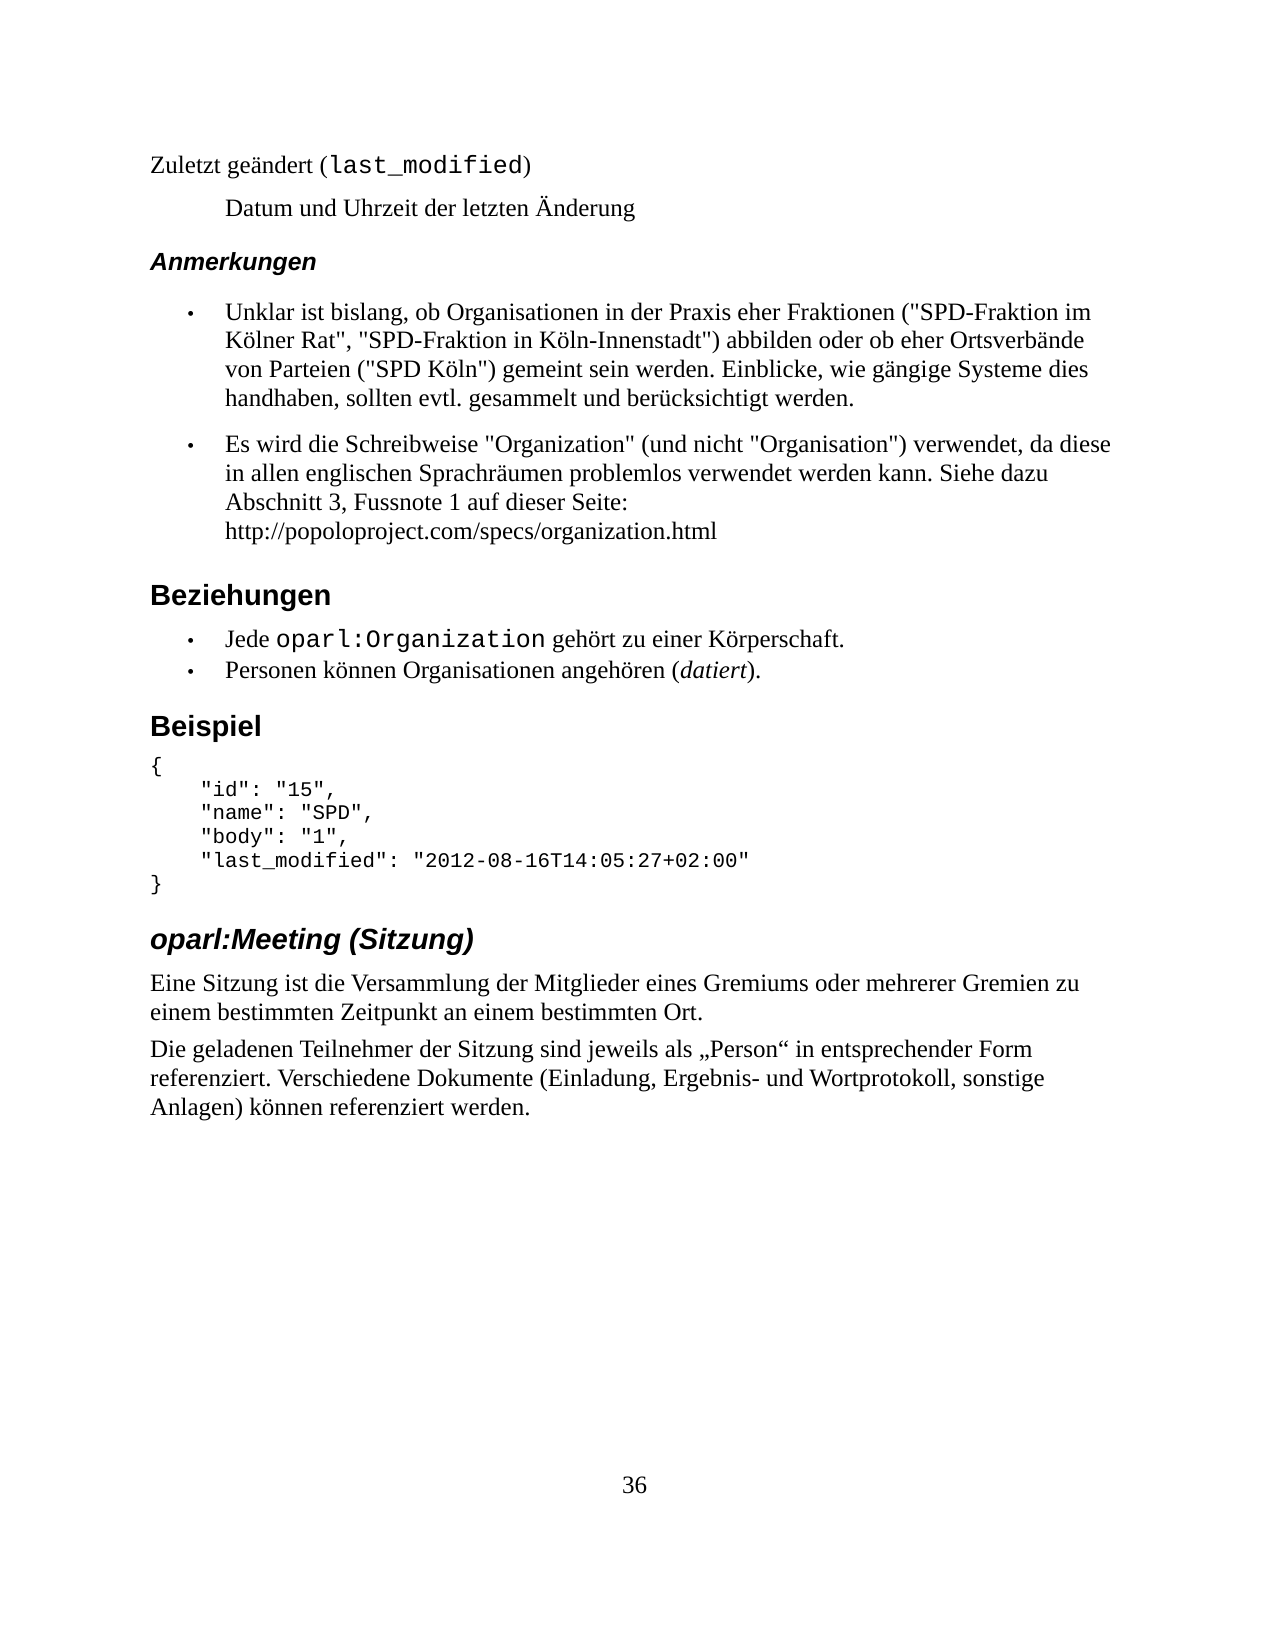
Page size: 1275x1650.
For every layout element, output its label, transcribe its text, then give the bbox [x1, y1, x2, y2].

subtitle Anmerkungen [150, 247, 1125, 275]
text "body": "1", [150, 826, 1125, 850]
subtitle Beziehungen [150, 578, 1125, 612]
list Unklar ist bislang, ob Organisationen in der Praxis eher Fraktionen ("SPD-Fraktion im Kölner Rat", "SPD-Fraktion in Köln-Innenstadt") abbilden oder ob eher Ortsverbände von Parteien ("SPD Köln") gemeint sein werden. Einblicke, wie gängige Systeme dies handhaben, sollten evtl. gesammelt und berücksichtigt werden. [187, 297, 1125, 412]
text { [150, 755, 1125, 779]
subtitle Beispiel [150, 709, 1125, 743]
text Datum und Uhrzeit der letzten Änderung [225, 193, 1125, 222]
list Es wird die Schreibweise "Organization" (und nicht "Organisation") verwendet, da diese in allen englischen Sprachräumen problemlos verwendet werden kann. Siehe dazu Abschnitt 3, Fussnote 1 auf dieser Seite: http://popoloproject.com/specs/organization.html [187, 429, 1125, 544]
text "name": "SPD", [150, 802, 1125, 826]
list Personen können Organisationen angehören (datiert). [187, 655, 1125, 684]
text Zuletzt geändert (last_modified) [150, 150, 1125, 181]
text "last_modified": "2012-08-16T14:05:27+02:00" [150, 850, 1125, 873]
text Die geladenen Teilnehmer der Sitzung sind jeweils als „Person“ in entsprechender Form referenziert. Verschiedene Dokumente (Einladung, Ergebnis- und Wortprotokoll, sonstige Anlagen) können referenziert werden. [150, 1034, 1125, 1121]
list Jede oparl:Organization gehört zu einer Körperschaft. [187, 624, 1125, 655]
text Eine Sitzung ist die Versammlung der Mitglieder eines Gremiums oder mehrerer Gremien zu einem bestimmten Zeitpunkt an einem bestimmten Ort. [150, 968, 1125, 1026]
text "id": "15", [150, 779, 1125, 802]
text } [150, 873, 1125, 897]
subtitle oparl:Meeting (Sitzung) [150, 922, 1125, 956]
